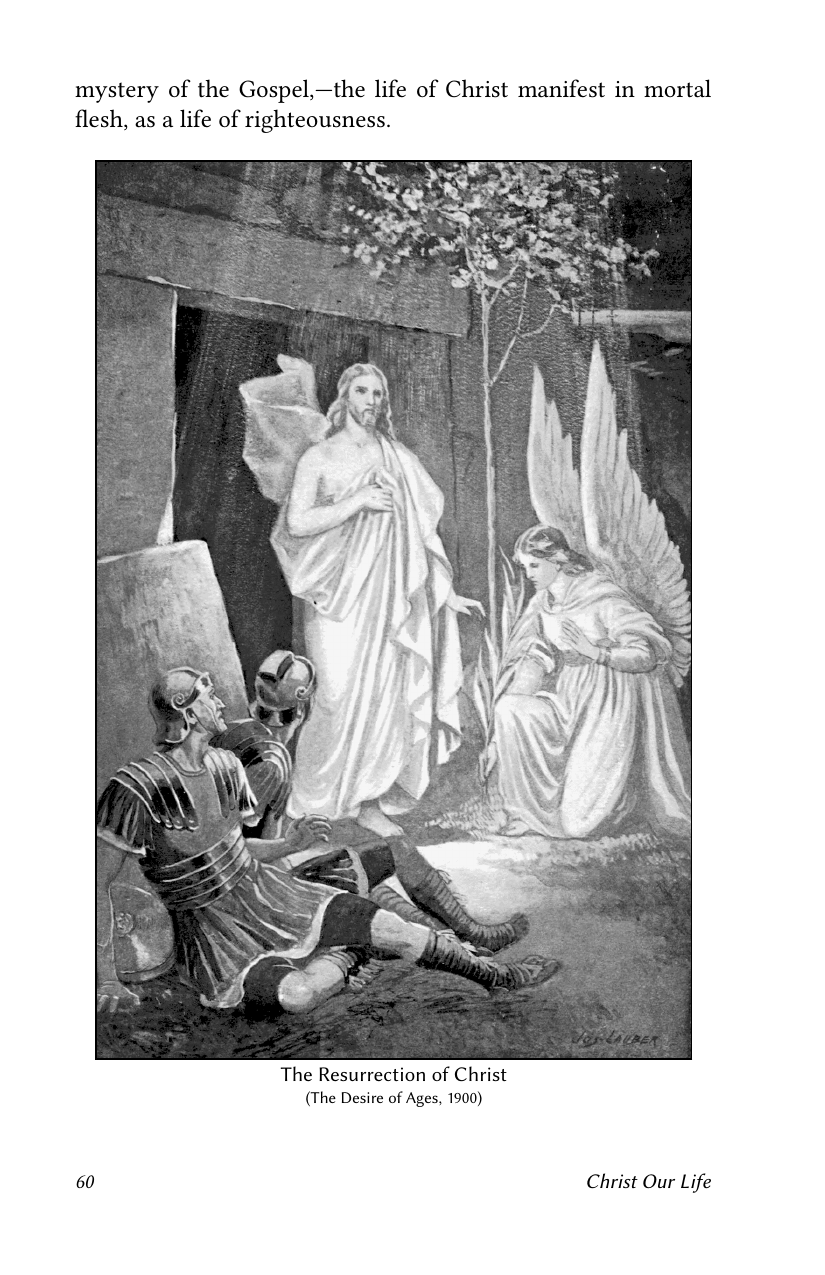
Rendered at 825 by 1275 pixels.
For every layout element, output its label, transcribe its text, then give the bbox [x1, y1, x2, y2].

text mystery of the Gospel,—the life of Christ manifest in mortal flesh, as a life of righteousness. [75, 75, 712, 133]
text The Resurrection of Christ [98, 1060, 689, 1087]
text (The Desire of Ages, 1900) [98, 1087, 689, 1108]
picture [97, 162, 691, 1058]
